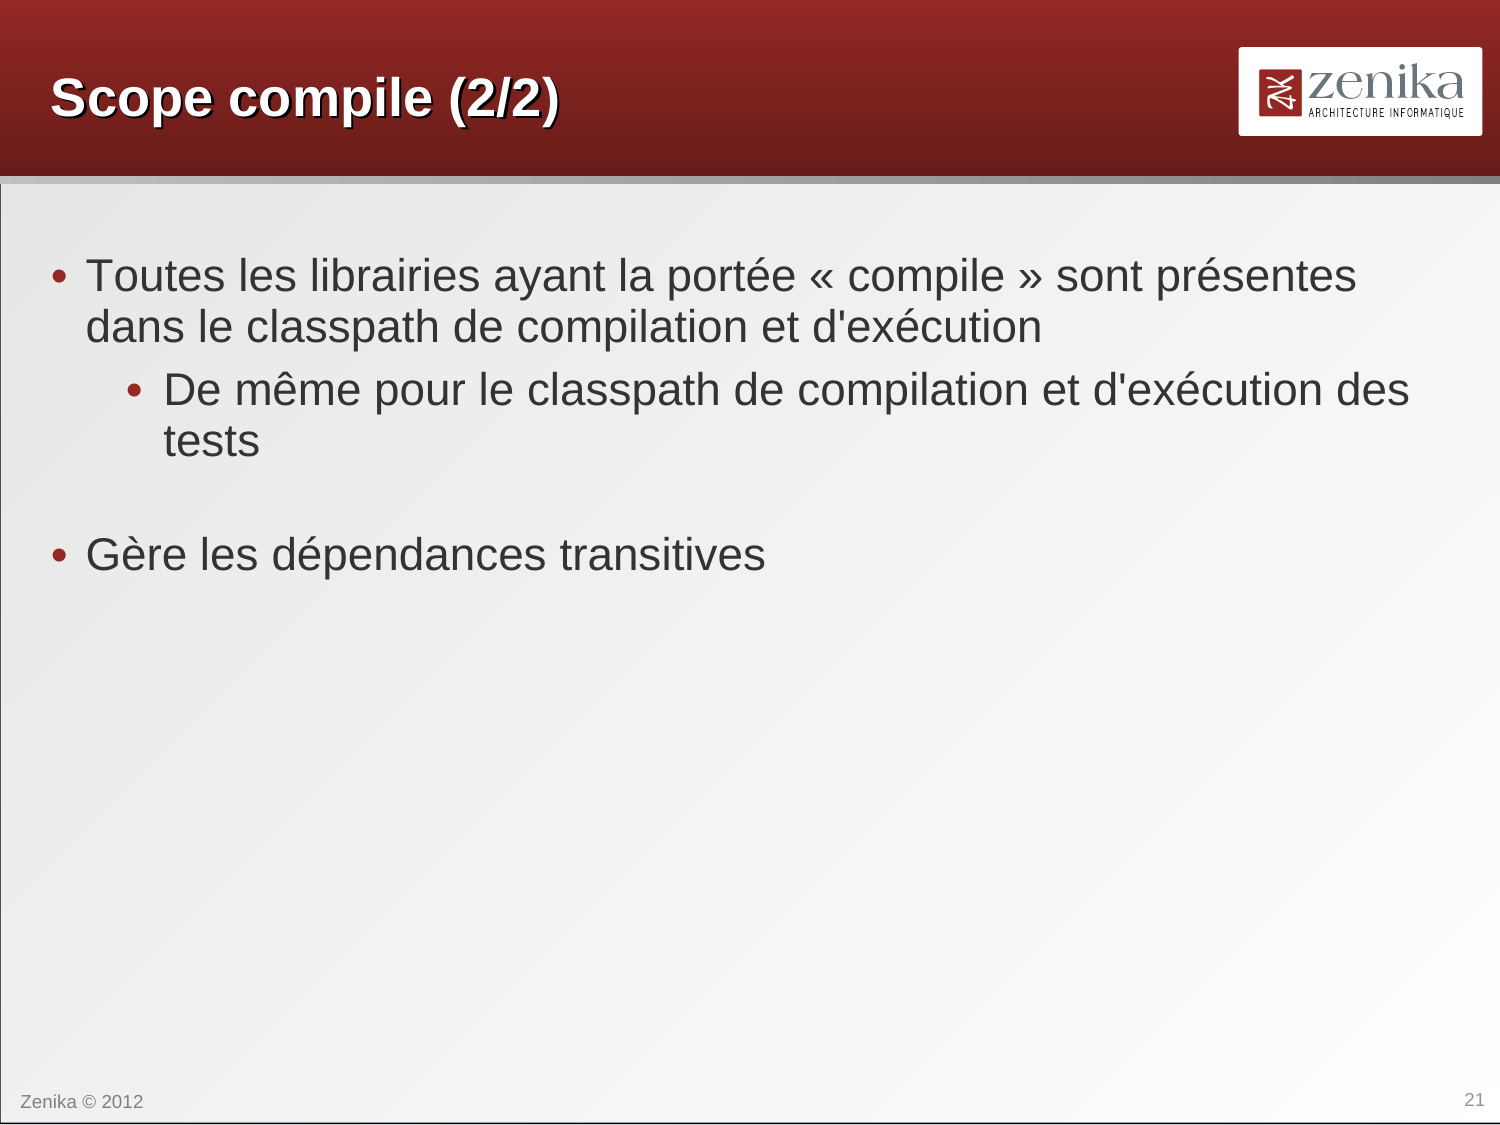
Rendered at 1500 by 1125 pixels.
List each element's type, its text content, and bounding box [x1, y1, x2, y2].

picture [1257, 58, 1464, 125]
title Scope compile (2/2) [50, 15, 1206, 180]
list Toutes les librairies ayant la portée « compile » sont présentes dans le classpath de compilation et d'exécution De même pour le classpath de compilation et d'exécution des tests Gère les dépendances transitives [50, 249, 1435, 1079]
